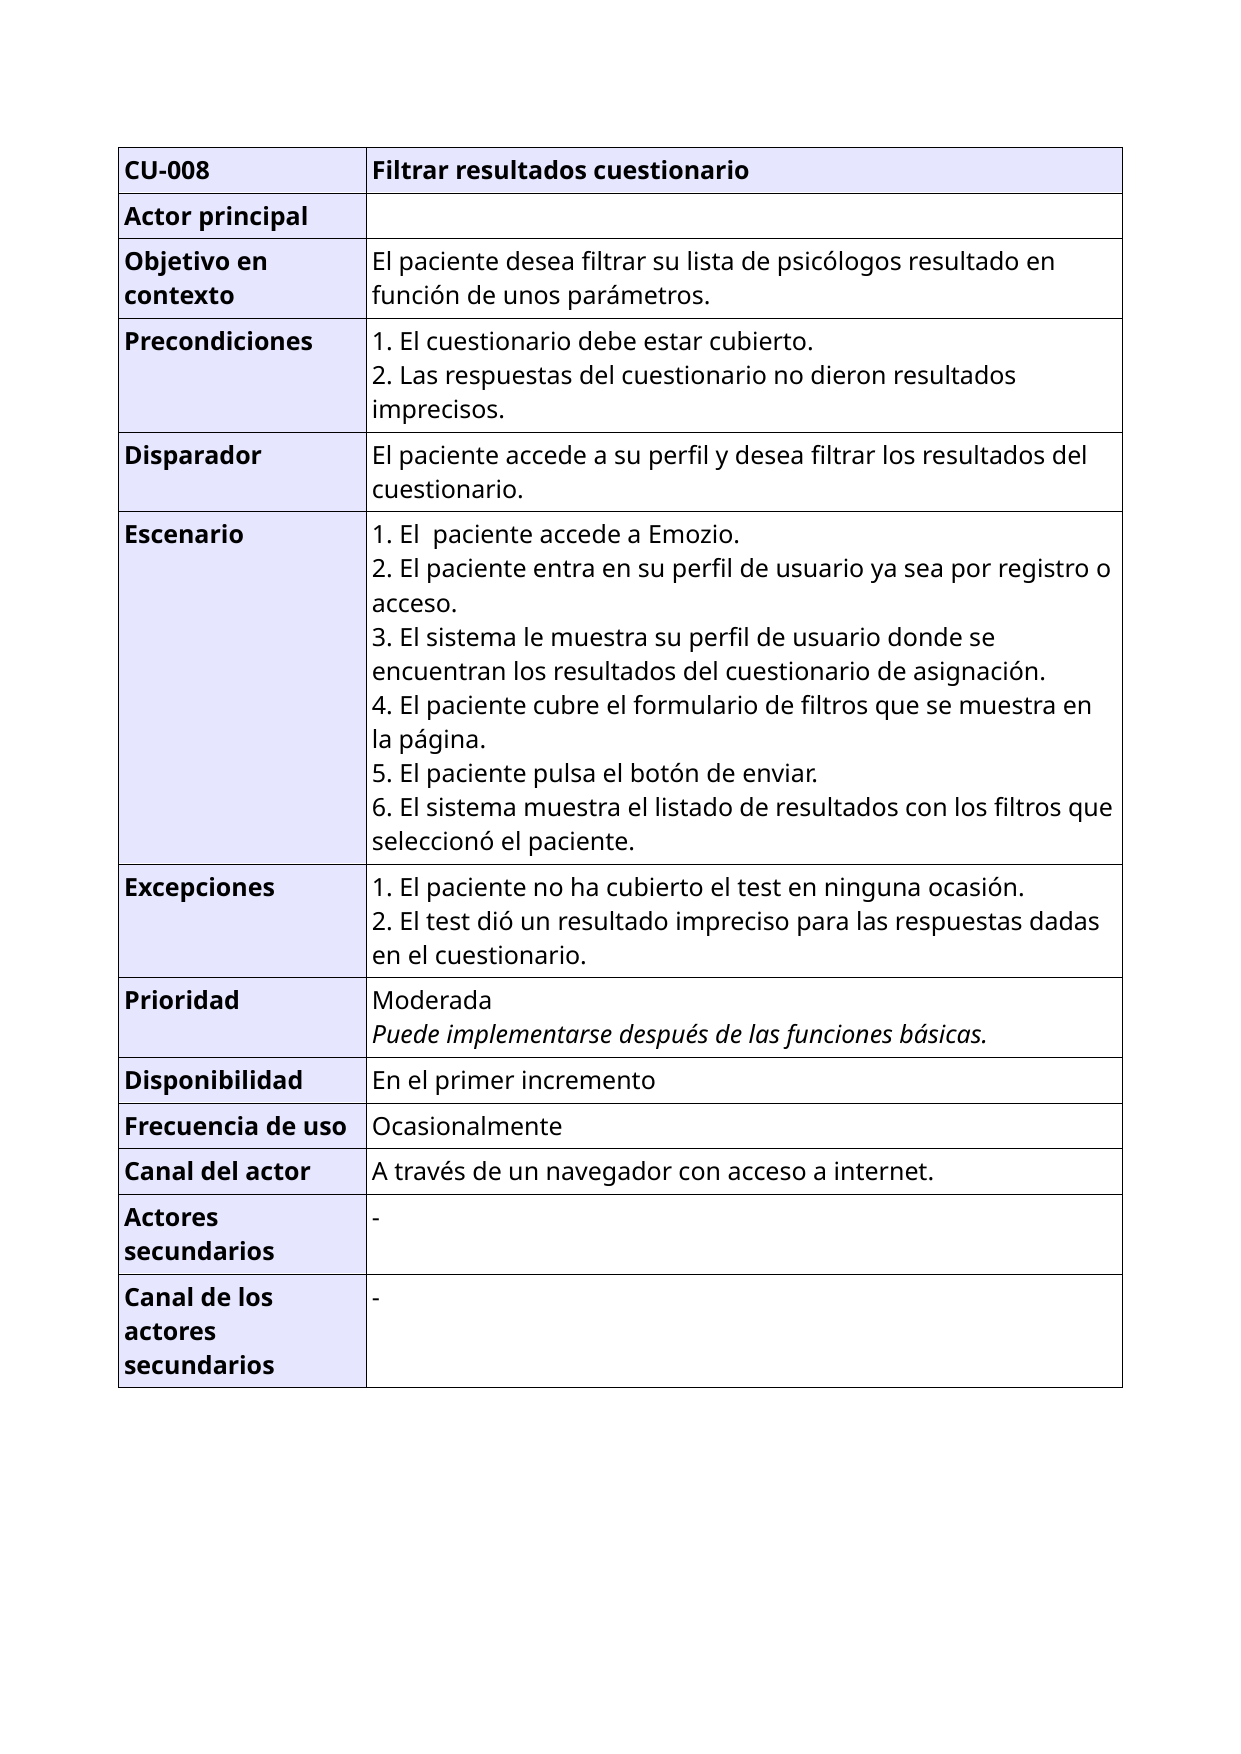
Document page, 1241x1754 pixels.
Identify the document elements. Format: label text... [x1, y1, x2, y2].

table_cell En el primer incremento [367, 1058, 1122, 1102]
table_header CU-008 [119, 148, 366, 192]
table_cell Actor principal [119, 194, 366, 238]
table_cell A través de un navegador con acceso a internet. [367, 1149, 1122, 1194]
table_cell Disponibilidad [119, 1058, 366, 1102]
table_cell Precondiciones [119, 319, 366, 432]
table_cell Canal de los actores secundarios [119, 1275, 366, 1387]
table_cell El paciente desea filtrar su lista de psicólogos resultado en función de unos parámetros. [367, 239, 1122, 318]
table_cell 1. El cuestionario debe estar cubierto. 2. Las respuestas del cuestionario no dieron resultados imprecisos. [367, 319, 1122, 432]
table_cell Actores secundarios [119, 1195, 366, 1273]
table_cell - [367, 1195, 1122, 1273]
table_cell Objetivo en contexto [119, 239, 366, 318]
table_cell Prioridad [119, 978, 366, 1057]
table_cell Frecuencia de uso [119, 1104, 366, 1148]
table_cell [367, 194, 1122, 238]
table_cell - [367, 1275, 1122, 1387]
table_cell 1. El paciente accede a Emozio. 2. El paciente entra en su perfil de usuario ya sea por registro o acceso. 3. El sistema le muestra su perfil de usuario donde se encuentran los resultados del cuestionario de asignación. 4. El paciente cubre el formulario de filtros que se muestra en la página. 5. El paciente pulsa el botón de enviar. 6. El sistema muestra el listado de resultados con los filtros que seleccionó el paciente. [367, 512, 1122, 863]
table_cell Moderada Puede implementarse después de las funciones básicas. [367, 978, 1122, 1057]
table_cell Disparador [119, 433, 366, 511]
table_cell El paciente accede a su perfil y desea filtrar los resultados del cuestionario. [367, 433, 1122, 511]
table_cell Ocasionalmente [367, 1104, 1122, 1148]
table_cell 1. El paciente no ha cubierto el test en ninguna ocasión. 2. El test dió un resultado impreciso para las respuestas dadas en el cuestionario. [367, 865, 1122, 977]
table_cell Escenario [119, 512, 366, 863]
table_header Filtrar resultados cuestionario [367, 148, 1122, 192]
table_cell Excepciones [119, 865, 366, 977]
table_cell Canal del actor [119, 1149, 366, 1194]
